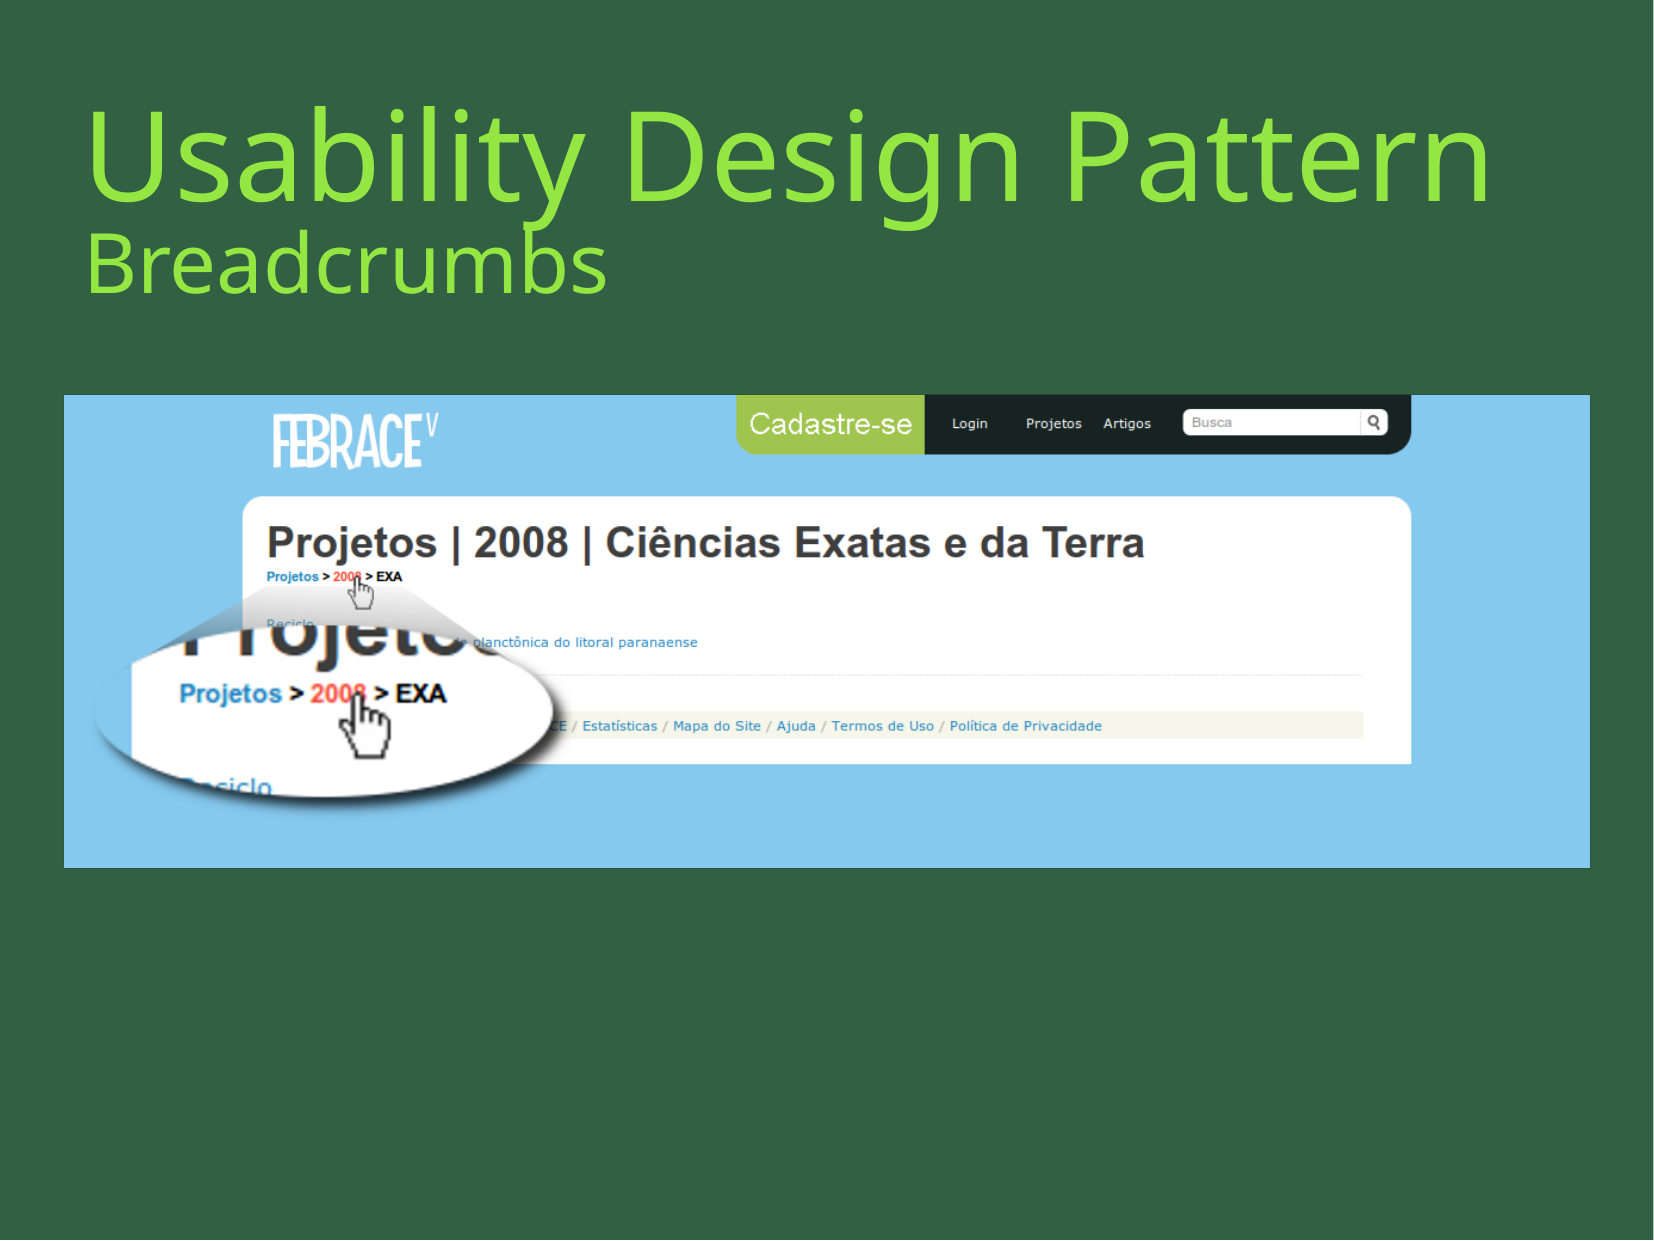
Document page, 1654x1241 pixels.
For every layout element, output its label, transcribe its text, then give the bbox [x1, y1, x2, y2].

title Usability Design Pattern [82, 49, 1571, 257]
picture [59, 390, 1595, 873]
title Breadcrumbs [83, 183, 1572, 340]
